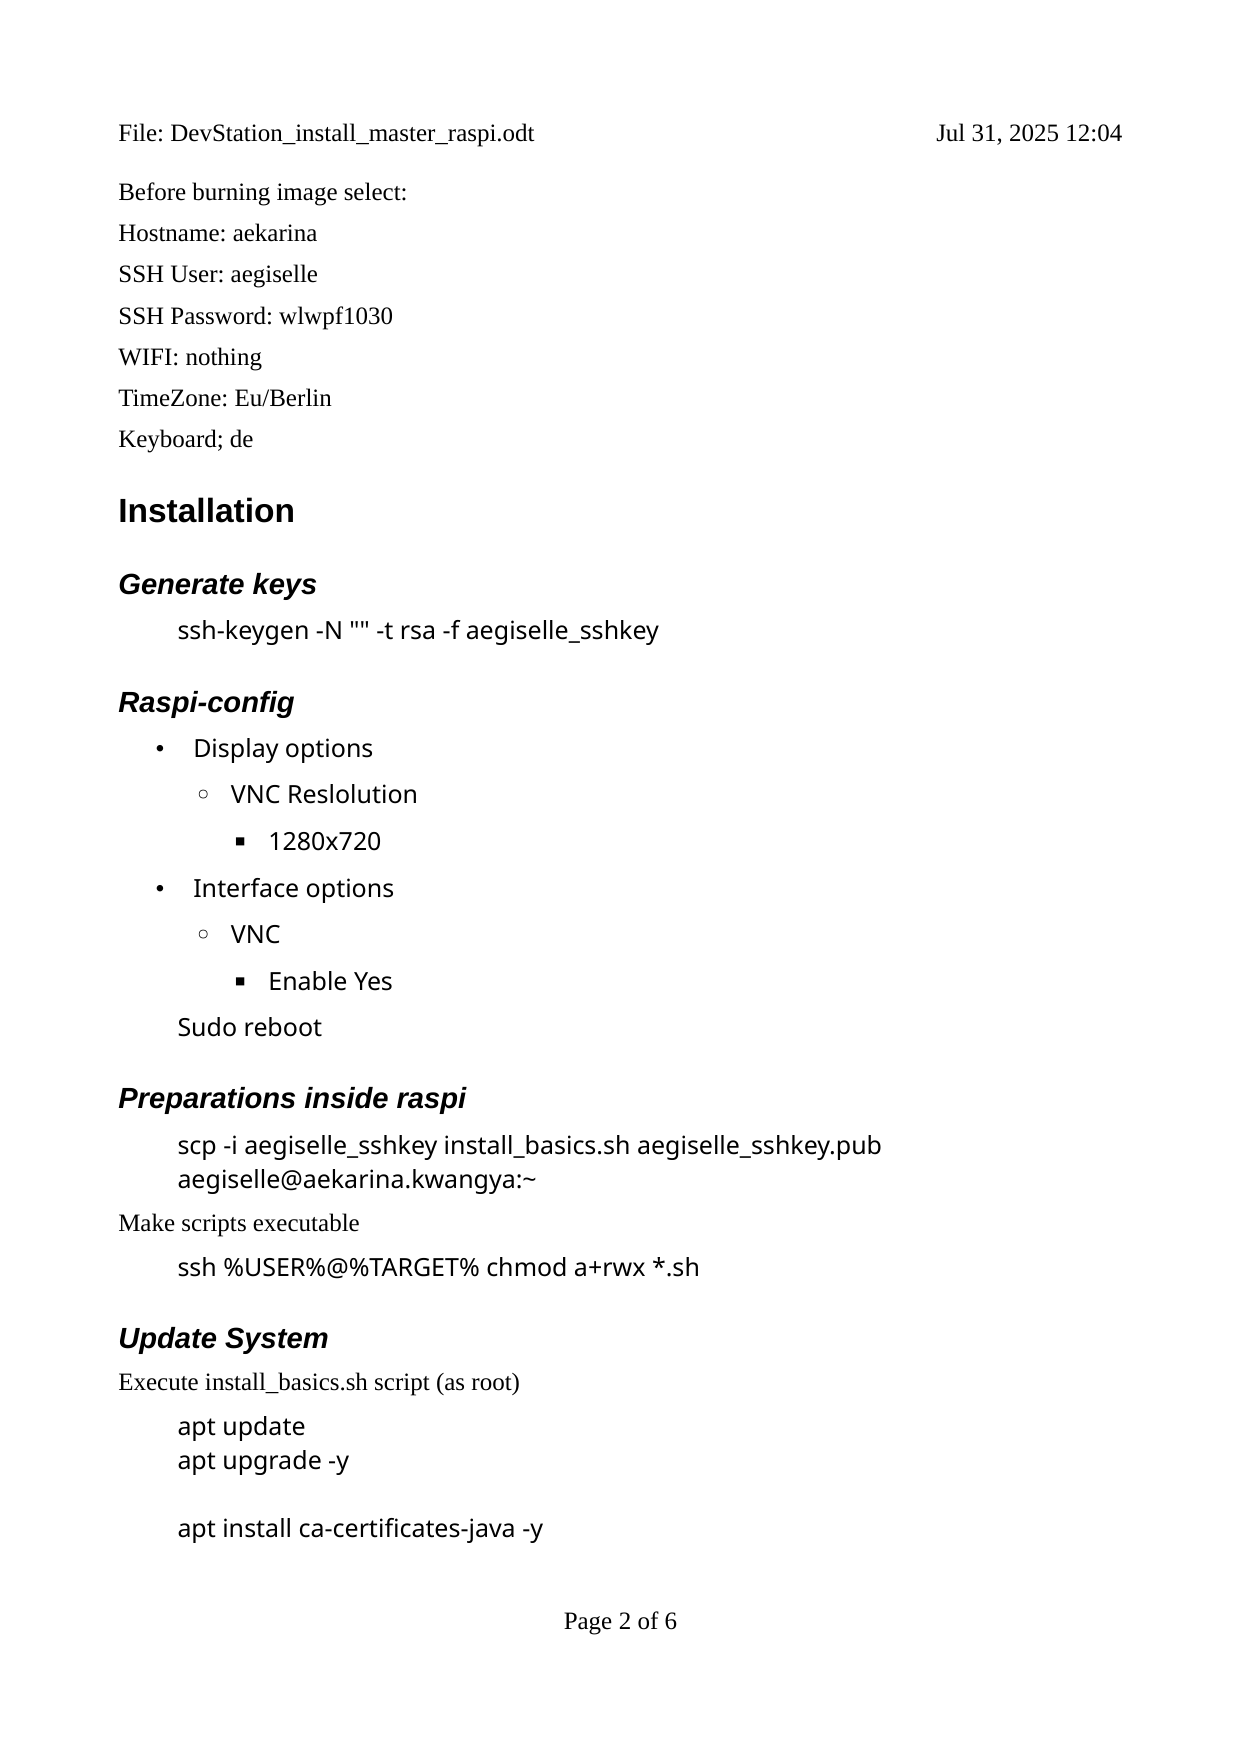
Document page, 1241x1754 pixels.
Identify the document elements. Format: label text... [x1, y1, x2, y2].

list Interface options [156, 870, 1122, 904]
subtitle Raspi-config [118, 684, 1122, 718]
text SSH User: aegiselle [118, 259, 1122, 288]
subtitle Preparations inside raspi [118, 1082, 1122, 1115]
text TimeZone: Eu/Berlin [118, 383, 1122, 412]
text apt update apt upgrade -y apt install ca-certificates-java -y [177, 1408, 1122, 1544]
subtitle Generate keys [118, 567, 1122, 601]
text Keyboard; de [118, 424, 1122, 453]
text ssh %USER%@%TARGET% chmod a+rwx *.sh [177, 1249, 1122, 1283]
text scp -i aegiselle_sshkey install_basics.sh aegiselle_sshkey.pub aegiselle@aekarina.kwangya:~ [177, 1128, 1122, 1196]
subtitle Update System [118, 1321, 1122, 1354]
list 1280x720 [231, 824, 1122, 858]
text WIFI: nothing [118, 342, 1122, 371]
text SSH Password: wlwpf1030 [118, 301, 1122, 329]
text Sudo reboot [177, 1010, 1122, 1044]
text Execute install_basics.sh script (as root) [118, 1367, 1122, 1396]
list VNC Reslolution [193, 777, 1122, 811]
list Display options [156, 731, 1122, 765]
subtitle Installation [118, 491, 1122, 529]
text Hostname: aekarina [118, 218, 1122, 247]
list VNC [193, 917, 1122, 951]
text Before burning image select: [118, 177, 1122, 206]
list Enable Yes [231, 963, 1122, 997]
text Make scripts executable [118, 1208, 1122, 1237]
text ssh-keygen -N "" -t rsa -f aegiselle_sshkey [177, 613, 1122, 647]
